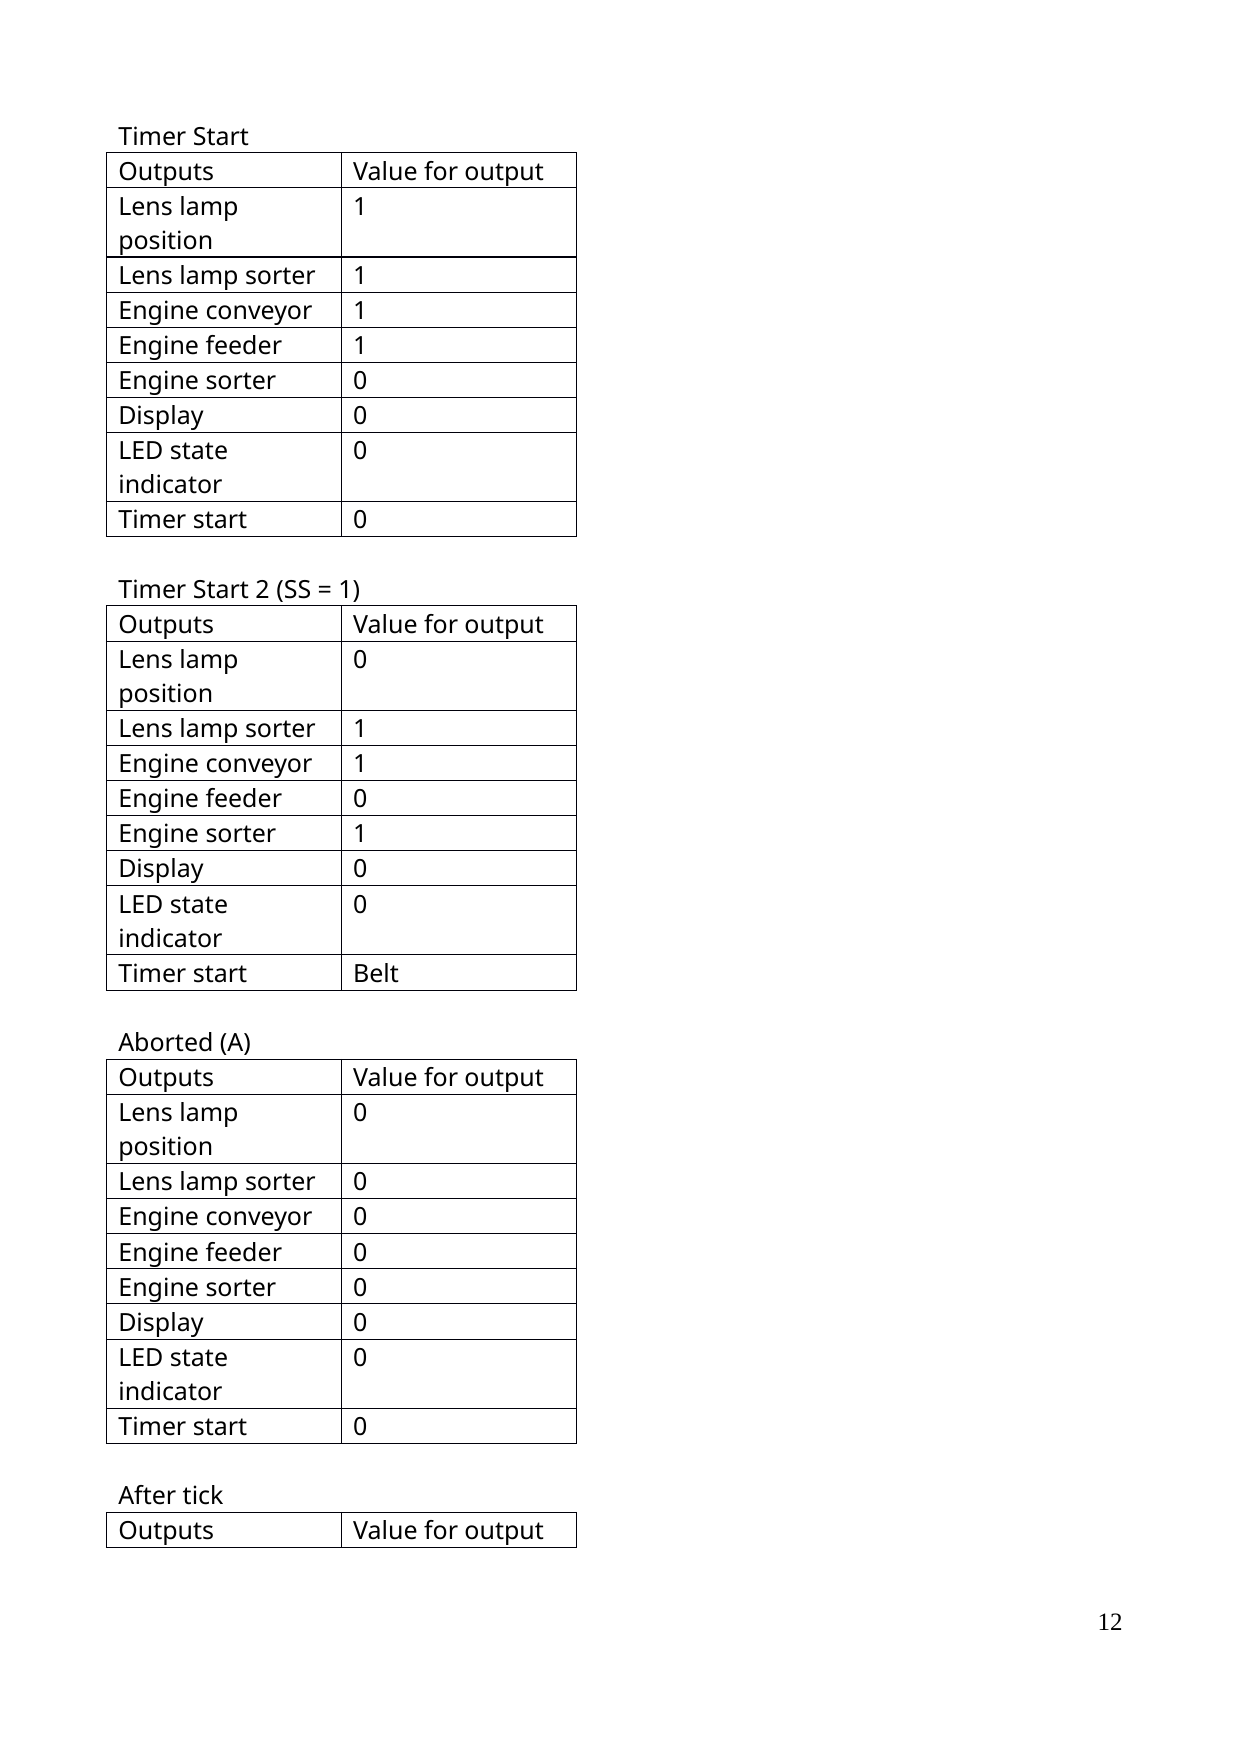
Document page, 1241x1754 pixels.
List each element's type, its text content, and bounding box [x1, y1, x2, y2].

table_header Value for output [342, 1060, 576, 1094]
table_cell Lens lamp position [107, 1095, 341, 1163]
table_cell Engine feeder [107, 781, 341, 815]
table_cell Engine feeder [107, 328, 341, 362]
table_cell Engine conveyor [107, 746, 341, 780]
table_cell Engine feeder [107, 1234, 341, 1268]
table_cell Timer start [107, 502, 341, 536]
table_cell LED state indicator [107, 1340, 341, 1408]
table_header Value for output [342, 606, 576, 641]
table_header Outputs [107, 153, 341, 187]
table_cell LED state indicator [107, 886, 341, 954]
table_cell 1 [342, 328, 576, 362]
table_cell Engine conveyor [107, 293, 341, 327]
table_cell 1 [342, 816, 576, 850]
table_cell 0 [342, 1340, 576, 1408]
table_header Value for output [342, 153, 576, 187]
table_cell 0 [342, 1269, 576, 1303]
table_cell LED state indicator [107, 433, 341, 501]
table_cell 1 [342, 746, 576, 780]
table_cell Display [107, 398, 341, 432]
table_cell Timer start [107, 1409, 341, 1443]
table_header Outputs [107, 1060, 341, 1094]
table_cell Engine sorter [107, 363, 341, 397]
table_header Outputs [107, 606, 341, 641]
table_cell Lens lamp position [107, 642, 341, 710]
table_cell Display [107, 1304, 341, 1338]
table_cell 0 [342, 363, 576, 397]
table_cell 0 [342, 781, 576, 815]
table_cell Lens lamp position [107, 188, 341, 256]
table_cell 0 [342, 642, 576, 710]
table_cell 0 [342, 1234, 576, 1268]
table_cell Lens lamp sorter [107, 711, 341, 745]
table_cell Belt [342, 955, 576, 989]
table_cell 1 [342, 188, 576, 256]
table_cell 0 [342, 398, 576, 432]
table_cell 0 [342, 1164, 576, 1198]
table_cell 0 [342, 1095, 576, 1163]
table_cell 1 [342, 711, 576, 745]
table_header Value for output [342, 1513, 576, 1547]
text After tick [118, 1478, 1122, 1512]
table_cell Engine conveyor [107, 1199, 341, 1233]
table_cell 0 [342, 851, 576, 885]
table_cell Timer start [107, 955, 341, 989]
table_cell 0 [342, 1409, 576, 1443]
table_cell Lens lamp sorter [107, 258, 341, 292]
table_cell 0 [342, 433, 576, 501]
text Aborted (A) [118, 1024, 1122, 1059]
table_cell Engine sorter [107, 816, 341, 850]
table_cell Display [107, 851, 341, 885]
table_cell Engine sorter [107, 1269, 341, 1303]
table_cell 0 [342, 886, 576, 954]
table_cell 1 [342, 258, 576, 292]
text Timer Start 2 (SS = 1) [118, 571, 1122, 605]
table_header Outputs [107, 1513, 341, 1547]
table_cell 0 [342, 502, 576, 536]
table_cell 0 [342, 1304, 576, 1338]
table_cell 0 [342, 1199, 576, 1233]
table_cell 1 [342, 293, 576, 327]
text Timer Start [118, 118, 1122, 152]
table_cell Lens lamp sorter [107, 1164, 341, 1198]
